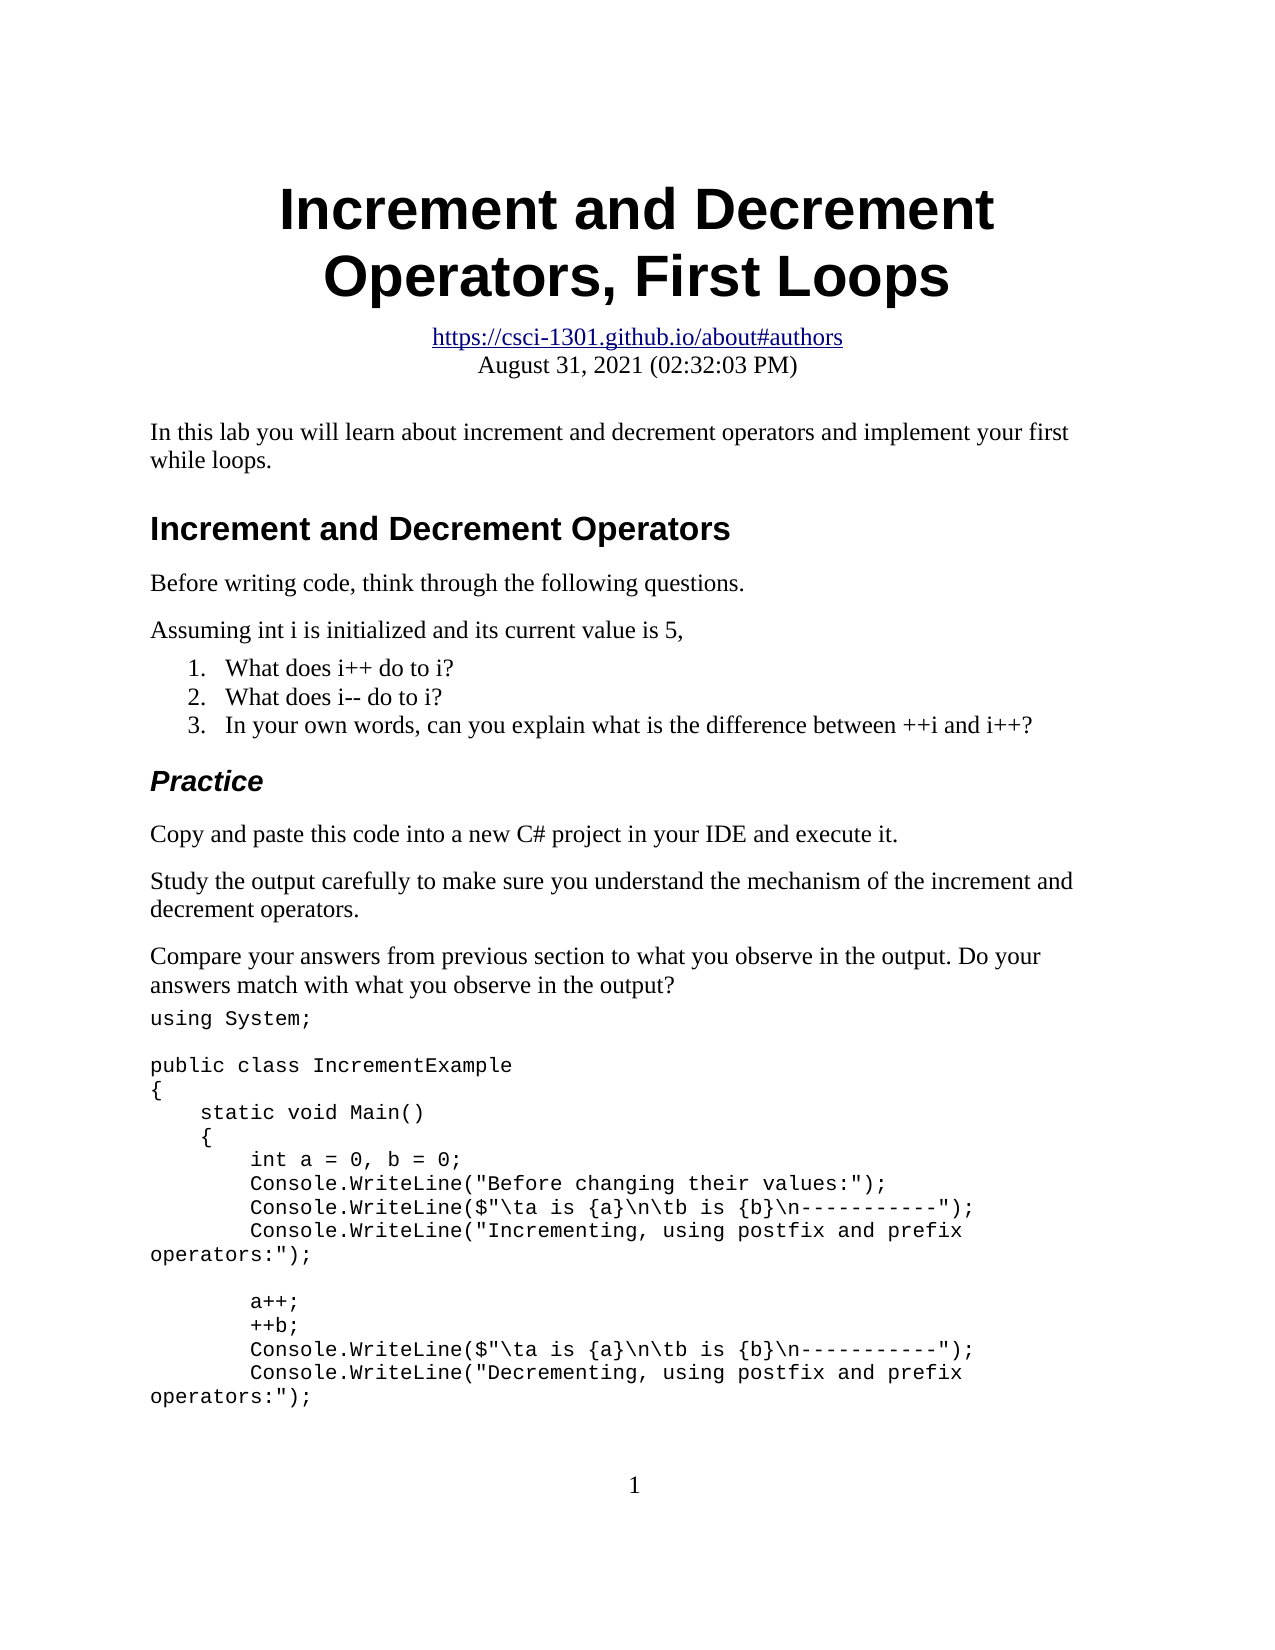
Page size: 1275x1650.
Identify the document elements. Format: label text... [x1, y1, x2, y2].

subtitle Increment and Decrement Operators [150, 508, 1125, 547]
text static void Main() [150, 1102, 1125, 1126]
text Console.WriteLine("Before changing their values:"); [150, 1173, 1125, 1197]
text Console.WriteLine($"\ta is {a}\n\tb is {b}\n-----------"); [150, 1339, 1125, 1362]
text Before writing code, think through the following questions. [150, 568, 1125, 597]
text { [150, 1126, 1125, 1149]
text { [150, 1078, 1125, 1102]
text Copy and paste this code into a new C# project in your IDE and execute it. [150, 819, 1125, 848]
text In this lab you will learn about increment and decrement operators and implement your first while loops. [150, 417, 1125, 474]
text August 31, 2021 (02:32:03 PM) [150, 350, 1125, 379]
text ++b; [150, 1315, 1125, 1339]
text Assuming int i is initialized and its current value is 5, [150, 615, 1125, 644]
title Increment and Decrement Operators, First Loops [150, 175, 1125, 309]
text int a = 0, b = 0; [150, 1149, 1125, 1173]
list What does i-- do to i? [187, 682, 1125, 710]
text Console.WriteLine($"\ta is {a}\n\tb is {b}\n-----------"); [150, 1197, 1125, 1220]
text Study the output carefully to make sure you understand the mechanism of the increment and decrement operators. [150, 866, 1125, 923]
text Console.WriteLine("Incrementing, using postfix and prefix operators:"); [150, 1220, 1125, 1268]
text using System; [150, 1008, 1125, 1031]
text a++; [150, 1291, 1125, 1315]
text https://csci-1301.github.io/about#authors [150, 322, 1125, 350]
text public class IncrementExample [150, 1055, 1125, 1078]
subtitle Practice [150, 764, 1125, 798]
list In your own words, can you explain what is the difference between ++i and i++? [187, 710, 1125, 739]
list What does i++ do to i? [187, 653, 1125, 682]
text Compare your answers from previous section to what you observe in the output. Do your answers match with what you observe in the output? [150, 941, 1125, 999]
text Console.WriteLine("Decrementing, using postfix and prefix operators:"); [150, 1362, 1125, 1409]
